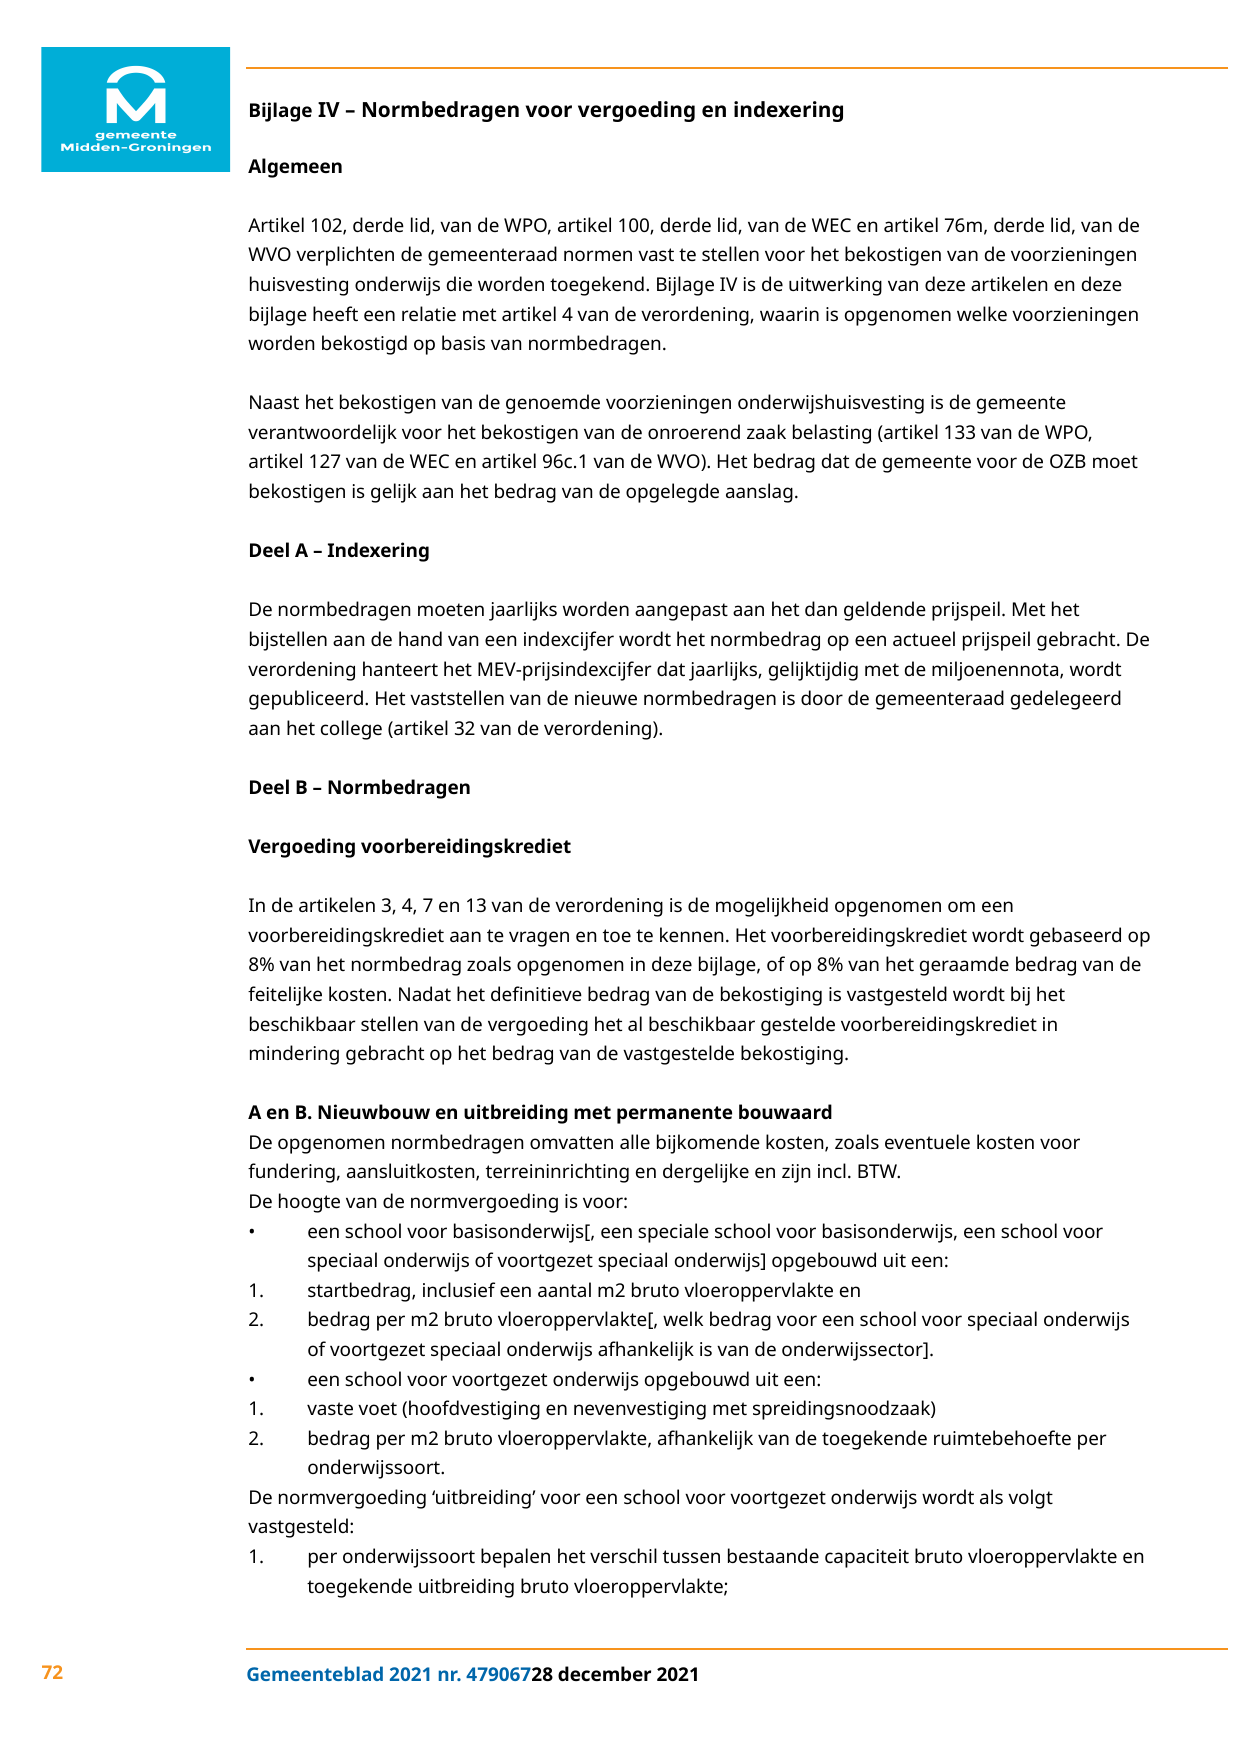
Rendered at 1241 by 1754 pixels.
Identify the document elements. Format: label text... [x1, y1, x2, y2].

text Deel B – Normbedragen [248, 774, 1152, 800]
list een school voor voortgezet onderwijs opgebouwd uit een: [248, 1366, 1152, 1392]
text Deel A – Indexering [248, 537, 1152, 563]
text Algemeen [248, 153, 1152, 179]
list bedrag per m2 bruto vloeroppervlakte, afhankelijk van de toegekende ruimtebehoefte per onderwijssoort. [248, 1425, 1152, 1480]
text Naast het bekostigen van de genoemde voorzieningen onderwijshuisvesting is de gemeente verantwoordelijk voor het bekostigen van de onroerend zaak belasting (artikel 133 van de WPO, artikel 127 van de WEC en artikel 96c.1 van de WVO). Het bedrag dat de gemeente voor de OZB moet bekostigen is gelijk aan het bedrag van de opgelegde aanslag. [248, 389, 1152, 504]
text De hoogte van de normvergoeding is voor: [248, 1188, 1152, 1214]
list bedrag per m2 bruto vloeroppervlakte[, welk bedrag voor een school voor speciaal onderwijs of voortgezet speciaal onderwijs afhankelijk is van de onderwijssector]. [248, 1307, 1152, 1362]
list per onderwijssoort bepalen het verschil tussen bestaande capaciteit bruto vloeroppervlakte en toegekende uitbreiding bruto vloeroppervlakte; [248, 1543, 1152, 1599]
picture [107, 89, 165, 122]
text Bijlage IV – Normbedragen voor vergoeding en indexering [248, 95, 1152, 123]
list startbedrag, inclusief een aantal m2 bruto vloeroppervlakte en [248, 1277, 1152, 1303]
text Vergoeding voorbereidingskrediet [248, 833, 1152, 859]
text De normvergoeding ‘uitbreiding’ voor een school voor voortgezet onderwijs wordt als volgt vastgesteld: [248, 1484, 1152, 1539]
text De opgenomen normbedragen omvatten alle bijkomende kosten, zoals eventuele kosten voor fundering, aansluitkosten, terreininrichting en dergelijke en zijn incl. BTW. [248, 1129, 1152, 1184]
list vaste voet (hoofdvestiging en nevenvestiging met spreidingsnoodzaak) [248, 1395, 1152, 1421]
text In de artikelen 3, 4, 7 en 13 van de verordening is de mogelijkheid opgenomen om een voorbereidingskrediet aan te vragen en toe te kennen. Het voorbereidingskrediet wordt gebaseerd op 8% van het normbedrag zoals opgenomen in deze bijlage, of op 8% van het geraamde bedrag van de feitelijke kosten. Nadat het definitieve bedrag van de bekostiging is vastgesteld wordt bij het beschikbaar stellen van de vergoeding het al beschikbaar gestelde voorbereidingskrediet in mindering gebracht op het bedrag van de vastgestelde bekostiging. [248, 892, 1152, 1066]
text De normbedragen moeten jaarlijks worden aangepast aan het dan geldende prijspeil. Met het bijstellen aan de hand van een indexcijfer wordt het normbedrag op een actueel prijspeil gebracht. De verordening hanteert het MEV-prijsindexcijfer dat jaarlijks, gelijktijdig met de miljoenennota, wordt gepubliceerd. Het vaststellen van de nieuwe normbedragen is door de gemeenteraad gedelegeerd aan het college (artikel 32 van de verordening). [248, 597, 1152, 741]
picture [184, 146, 190, 153]
text A en B. Nieuwbouw en uitbreiding met permanente bouwaard [248, 1099, 1152, 1125]
list een school voor basisonderwijs[, een speciale school voor basisonderwijs, een school voor speciaal onderwijs of voortgezet speciaal onderwijs] opgebouwd uit een: [248, 1218, 1152, 1273]
text Artikel 102, derde lid, van de WPO, artikel 100, derde lid, van de WEC en artikel 76m, derde lid, van de WVO verplichten de gemeenteraad normen vast te stellen voor het bekostigen van de voorzieningen huisvesting onderwijs die worden toegekend. Bijlage IV is de uitwerking van deze artikelen en deze bijlage heeft een relatie met artikel 4 van de verordening, waarin is opgenomen welke voorzieningen worden bekostigd op basis van normbedragen. [248, 212, 1152, 356]
picture [108, 66, 164, 82]
